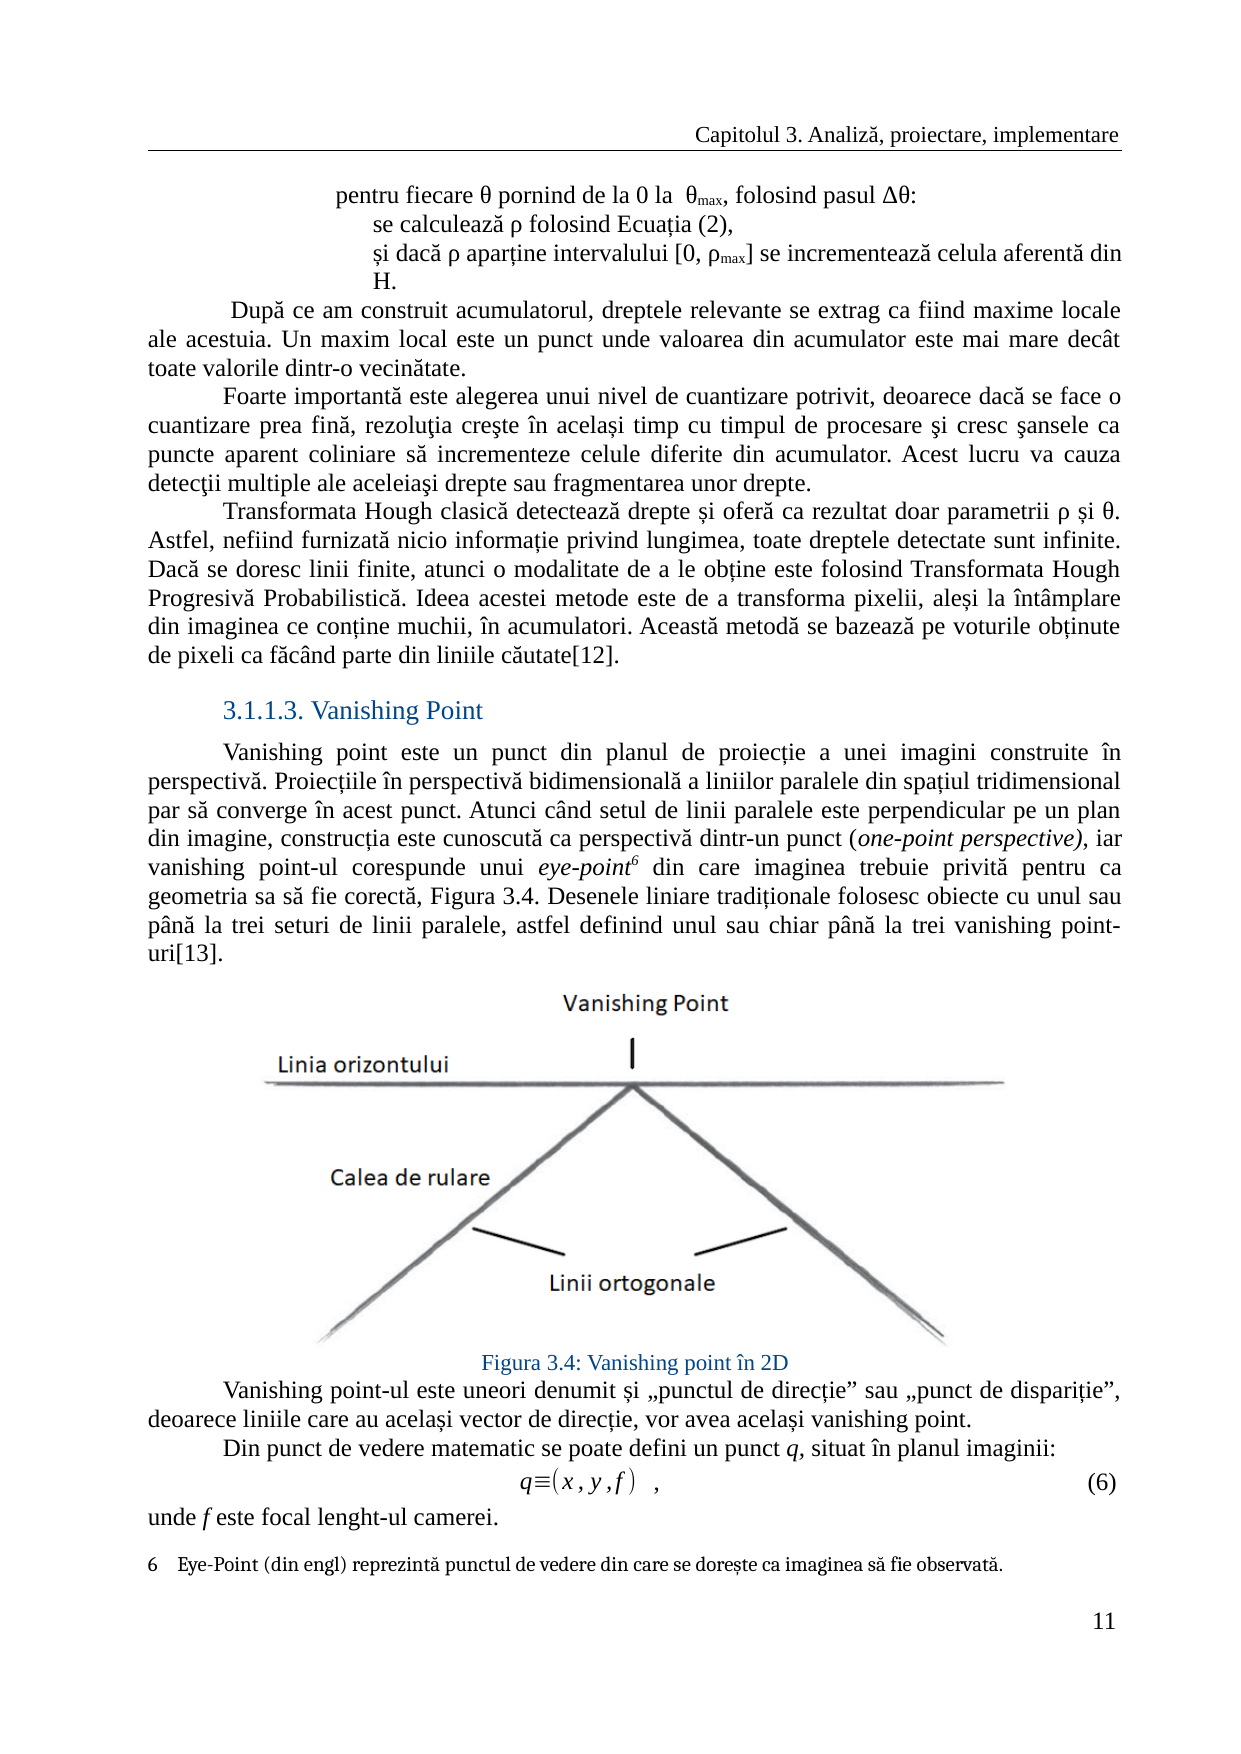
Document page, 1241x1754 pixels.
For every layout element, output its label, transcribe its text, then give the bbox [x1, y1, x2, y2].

text Vanishing point-ul este uneori denumit și „punctul de direcție” sau „punct de dispariție”, deoarece liniile care au același vector de direcție, vor avea același vanishing point. [148, 1349, 1122, 1433]
text Vanishing point este un punct din planul de proiecție a unei imagini construite în perspectivă. Proiecțiile în perspectivă bidimensională a liniilor paralele din spațiul tridimensional par să converge în acest punct. Atunci când setul de linii paralele este perpendicular pe un plan din imagine, construcția este cunoscută ca perspectivă dintr-un punct (one-point perspective), iar vanishing point-ul corespunde unui eye-point din care imaginea trebuie privită pentru ca geometria sa să fie corectă, Figura 3.4. Desenele liniare tradiționale folosesc obiecte cu unul sau până la trei seturi de linii paralele, astfel definind unul sau chiar până la trei vanishing point-uri[13]. [148, 737, 1122, 967]
text Foarte importantă este alegerea unui nivel de cuantizare potrivit, deoarece dacă se face o cuantizare prea fină, rezoluţia creşte în același timp cu timpul de procesare şi cresc şansele ca puncte aparent coliniare să incrementeze celule diferite din acumulator. Acest lucru va cauza detecţii multiple ale aceleiaşi drepte sau fragmentarea unor drepte. [148, 381, 1122, 496]
text Din punct de vedere matematic se poate defini un punct q, situat în planul imaginii: [148, 1433, 1122, 1462]
text Eye-Point (din engl) reprezintă punctul de vedere din care se dorește ca imaginea să fie observată. [148, 1553, 1122, 1577]
subtitle Vanishing Point [223, 694, 1122, 725]
table_header , [148, 1462, 1014, 1502]
text Transformata Hough clasică detectează drepte și oferă ca rezultat doar parametrii ρ și θ. Astfel, nefiind furnizată nicio informație privind lungimea, toate dreptele detectate sunt infinite. Dacă se doresc linii finite, atunci o modalitate de a le obține este folosind Transformata Hough Progresivă Probabilistică. Ideea acestei metode este de a transforma pixelii, aleși la întâmplare din imaginea ce conține muchii, în acumulatori. Această metodă se bazează pe voturile obținute de pixeli ca făcând parte din liniile căutate[12]. [148, 496, 1122, 669]
list și dacă ρ aparține intervalului [0, ρmax] se incrementează celula aferentă din H. [366, 238, 1122, 295]
text După ce am construit acumulatorul, dreptele relevante se extrag ca fiind maxime locale ale acestuia. Un maxim local este un punct unde valoarea din acumulator este mai mare decât toate valorile dintr-o vecinătate. [148, 295, 1122, 381]
list pentru fiecare θ pornind de la 0 la θmax, folosind pasul Δθ: [328, 180, 1122, 209]
text unde f este focal lenght-ul camerei. [148, 1502, 1122, 1531]
list se calculează ρ folosind Ecuația (2), [366, 209, 1122, 238]
table_header (6) [1014, 1462, 1122, 1502]
picture [259, 967, 1011, 1349]
text Figura 3.4: Vanishing point în 2D [260, 1349, 1010, 1375]
